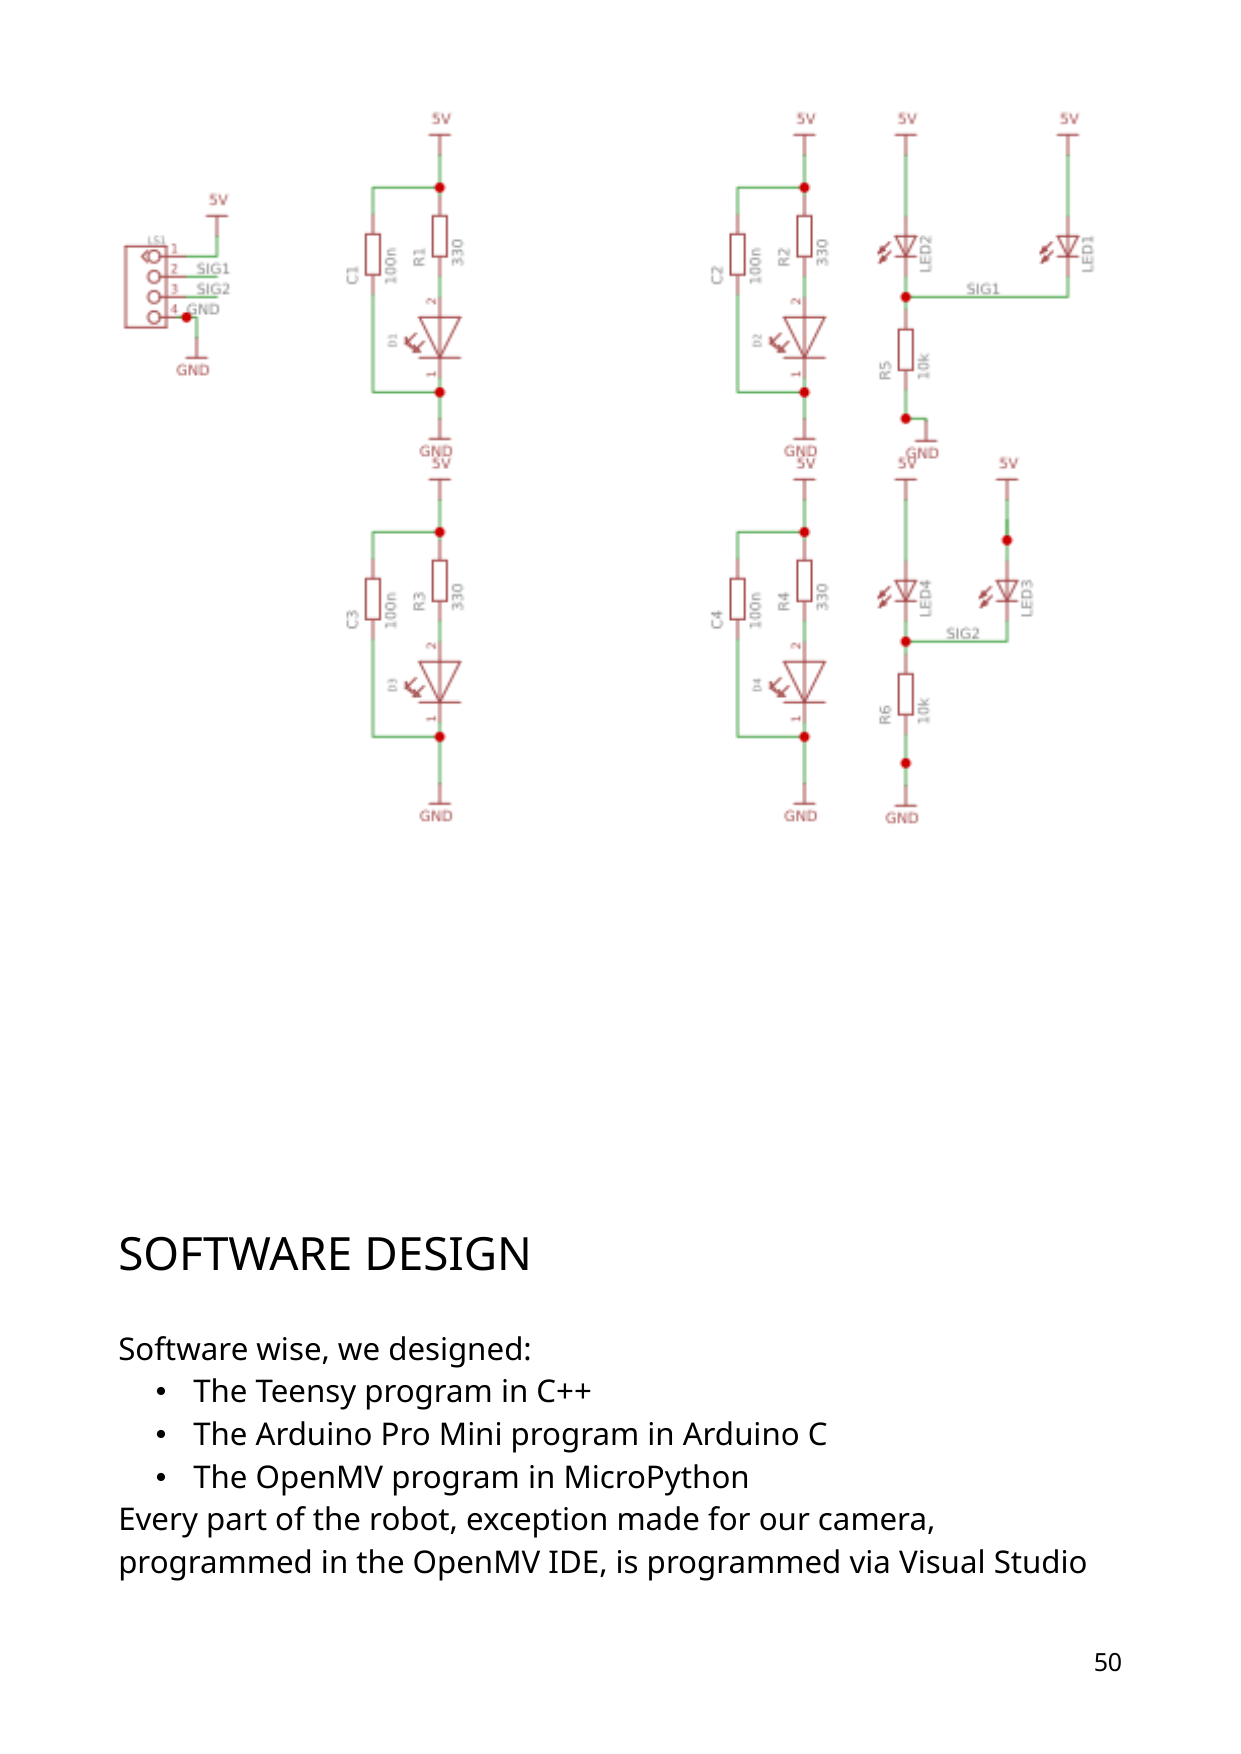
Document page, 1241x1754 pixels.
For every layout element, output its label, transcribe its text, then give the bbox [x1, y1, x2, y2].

text Software wise, we designed: [118, 1327, 1122, 1369]
text Every part of the robot, exception made for our camera, programmed in the OpenMV IDE, is programmed via Visual Studio [118, 1497, 1122, 1582]
list The Teensy program in C++ [156, 1369, 1122, 1412]
list The Arduino Pro Mini program in Arduino C [156, 1412, 1122, 1455]
text SOFTWARE DESIGN [118, 1222, 1122, 1284]
picture [106, 90, 1117, 848]
list The OpenMV program in MicroPython [156, 1455, 1122, 1497]
